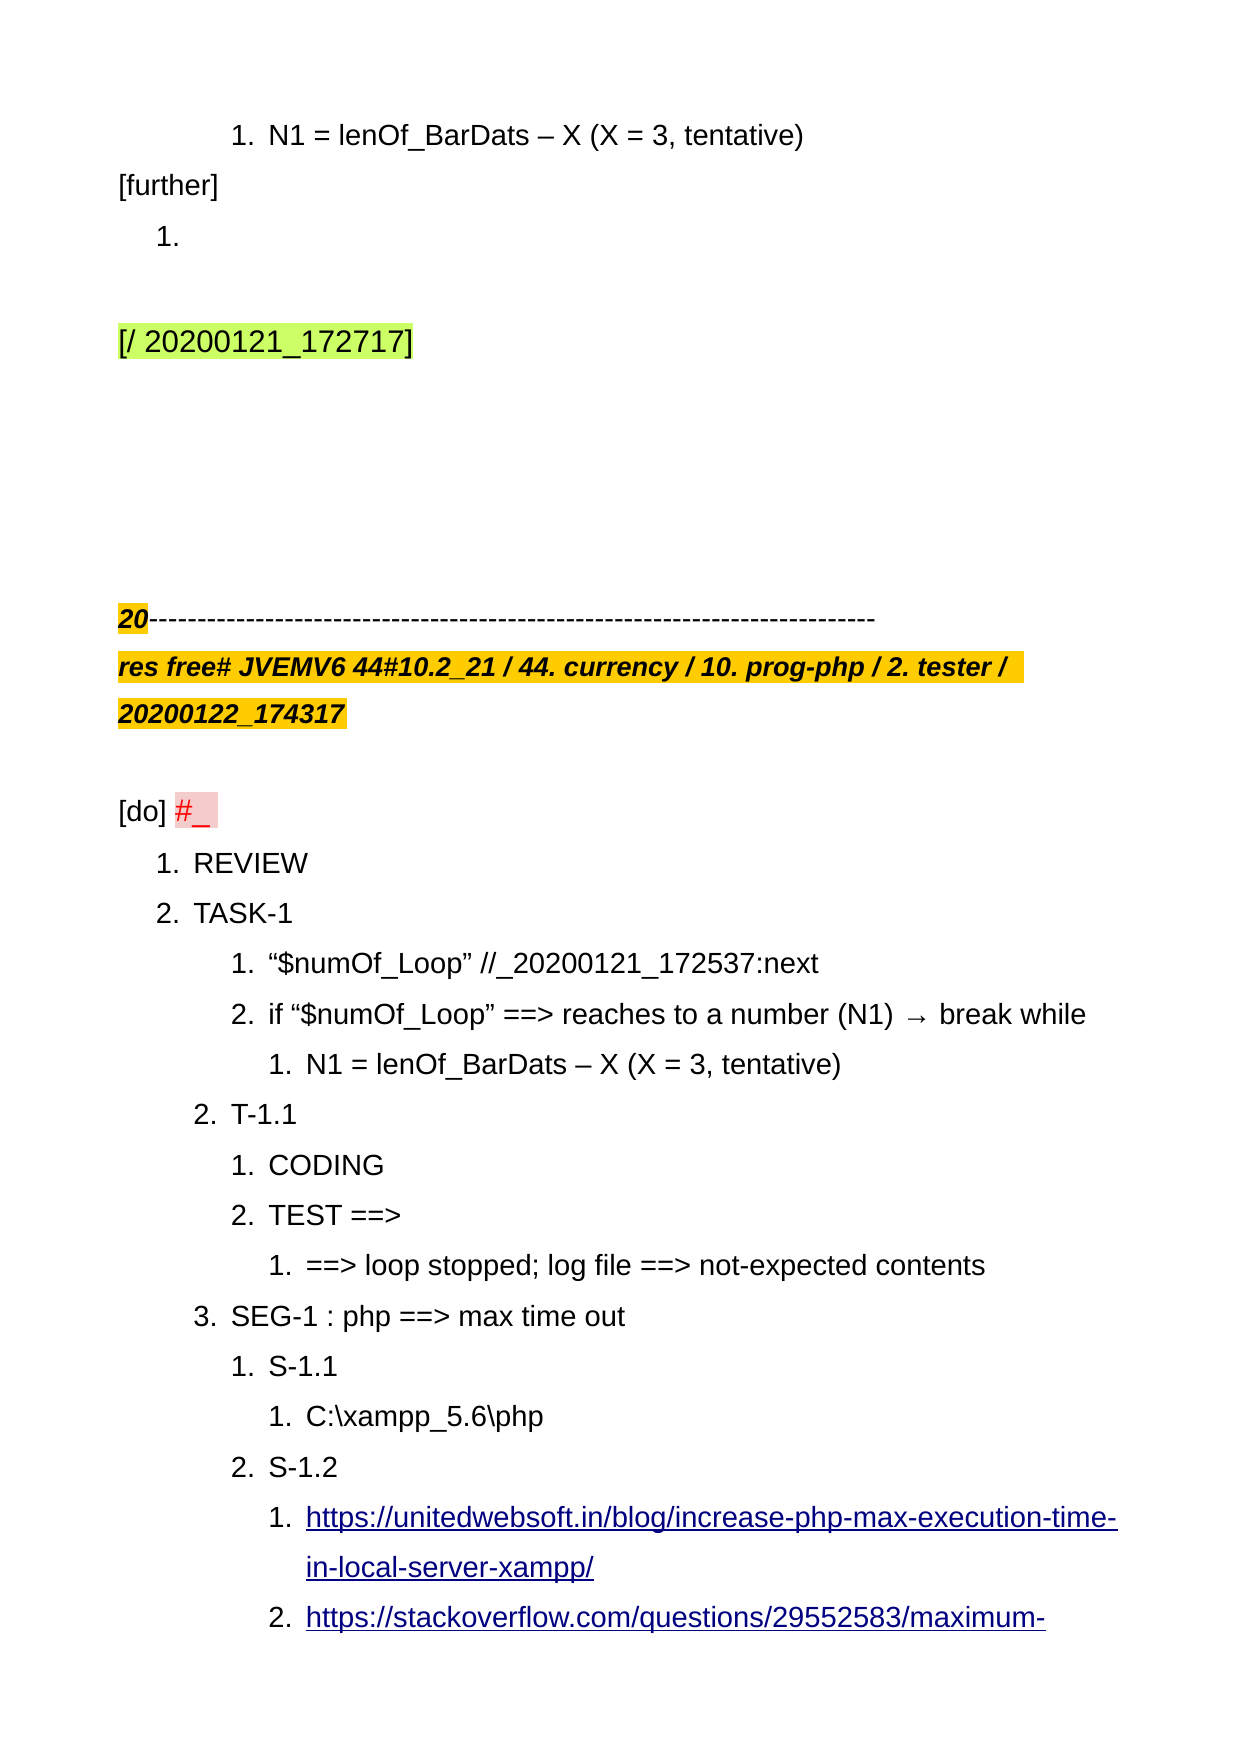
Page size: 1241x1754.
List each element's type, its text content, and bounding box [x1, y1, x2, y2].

list S-1.2 [231, 1449, 1122, 1483]
list “$numOf_Loop” //_20200121_172537:next [231, 946, 1122, 980]
list REVIEW [156, 846, 1122, 879]
list CODING [231, 1148, 1122, 1181]
list S-1.1 [231, 1349, 1122, 1382]
text [do] #_ [118, 792, 1122, 828]
list if “$numOf_Loop” ==> reaches to a number (N1) → break while [231, 997, 1122, 1030]
text [/ 20200121_172717] [118, 269, 1122, 359]
list https://stackoverflow.com/questions/29552583/maximum- [268, 1601, 1122, 1634]
list C:\xampp_5.6\php [268, 1399, 1122, 1433]
list TASK-1 [156, 896, 1122, 930]
text res free# JVEMV6 44#10.2_21 / 44. currency / 10. prog-php / 2. tester / 20200122_174317 [118, 651, 1122, 729]
text [further] [118, 168, 1122, 202]
list T-1.1 [193, 1097, 1122, 1131]
list ==> loop stopped; log file ==> not-expected contents [268, 1248, 1122, 1282]
text 20--------------------------------------------------------------------------- [118, 601, 1122, 634]
list N1 = lenOf_BarDats – X (X = 3, tentative) [268, 1047, 1122, 1081]
list https://unitedwebsoft.in/blog/increase-php-max-execution-time-in-local-server-xampp/ [268, 1500, 1122, 1584]
list N1 = lenOf_BarDats – X (X = 3, tentative) [231, 118, 1122, 152]
list TEST ==> [231, 1198, 1122, 1232]
list SEG-1 : php ==> max time out [193, 1299, 1122, 1332]
